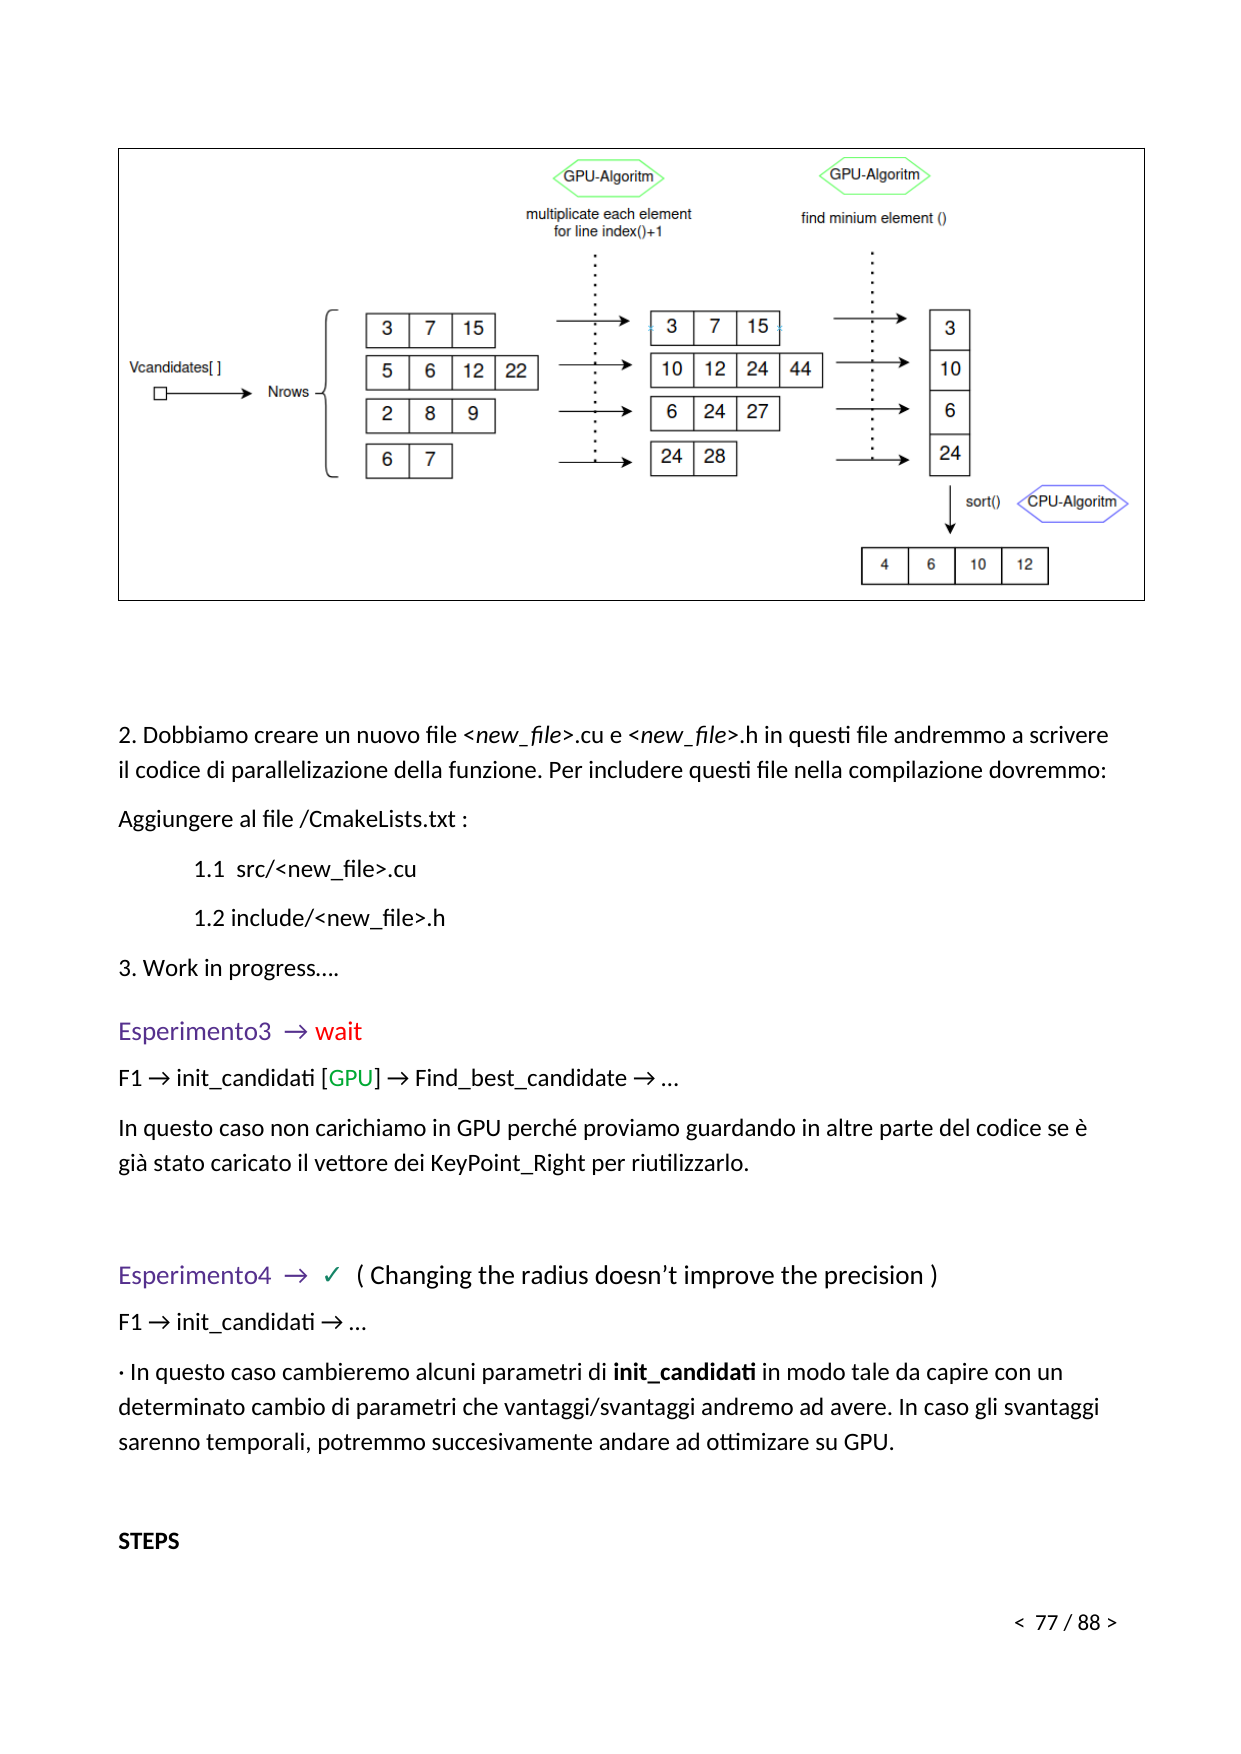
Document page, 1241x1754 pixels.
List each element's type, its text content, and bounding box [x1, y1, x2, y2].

text STEPS [118, 1525, 1122, 1555]
subtitle Esperimento3 → wait [118, 1014, 1122, 1047]
text In questo caso non carichiamo in GPU perché proviamo guardando in altre parte del codice se è già stato caricato il vettore dei KeyPoint_Right per riutilizzarlo. [118, 1112, 1122, 1177]
list src/<new_file>.cu [193, 853, 1122, 883]
subtitle Esperimento4 → ✓ ( Changing the radius doesn’t improve the precision ) [118, 1258, 1122, 1291]
picture [121, 150, 1141, 598]
text 2. Dobbiamo creare un nuovo file <new_file>.cu e <new_file>.h in questi file andremmo a scrivere il codice di parallelizazione della funzione. Per includere questi file nella compilazione dovremmo: [118, 719, 1122, 784]
text F1 → init_candidati [GPU] → Find_best_candidate → … [118, 1062, 1122, 1093]
text Aggiungere al file /CmakeLists.txt : [118, 803, 1122, 834]
text · In questo caso cambieremo alcuni parametri di init_candidati in modo tale da capire con un determinato cambio di parametri che vantaggi/svantaggi andremo ad avere. In caso gli svantaggi sarenno temporali, potremmo succesivamente andare ad ottimizare su GPU. [118, 1356, 1122, 1456]
list include/<new_file>.h [193, 903, 1122, 933]
text F1 → init_candidati → … [118, 1306, 1122, 1337]
text 3. Work in progress…. [118, 952, 1122, 983]
